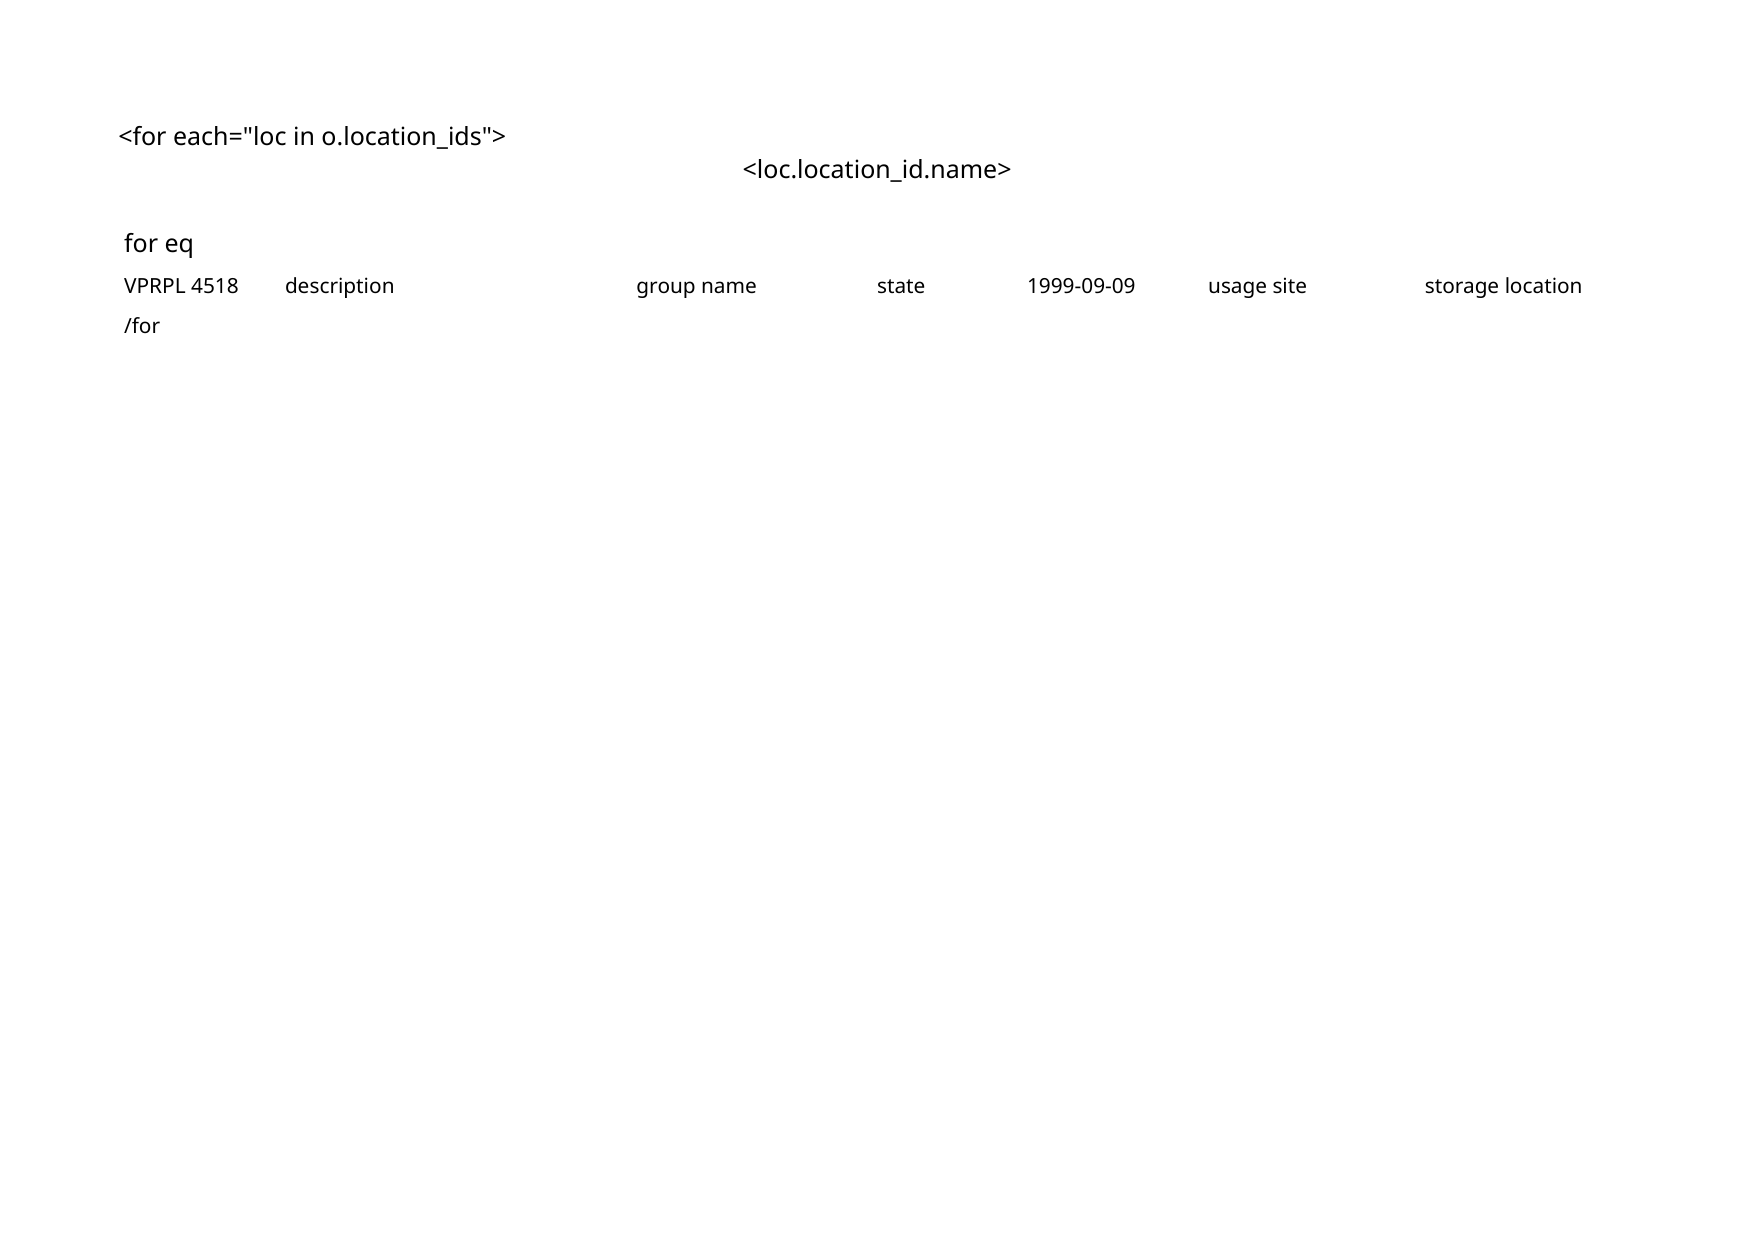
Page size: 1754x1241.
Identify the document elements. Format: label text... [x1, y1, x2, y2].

table_cell usage site [1202, 266, 1419, 306]
table_cell [1419, 306, 1636, 346]
table_header [1202, 220, 1419, 266]
table_cell state [871, 266, 1021, 306]
table_header [871, 220, 1021, 266]
table_cell group name [631, 266, 871, 306]
table_cell description [279, 266, 631, 306]
table_header for eq [118, 220, 279, 266]
table_header [631, 220, 871, 266]
table_cell storage location [1419, 266, 1636, 306]
table_cell /for [118, 306, 279, 346]
table_cell [631, 306, 871, 346]
table_cell [1202, 306, 1419, 346]
table_header [1021, 220, 1202, 266]
table_header [1419, 220, 1636, 266]
text <for each="loc in o.location_ids"> [118, 118, 1636, 152]
table_cell VPRPL 4518 [118, 266, 279, 306]
table_cell [1021, 306, 1202, 346]
text <loc.location_id.name> [118, 152, 1636, 186]
table_header [279, 220, 631, 266]
table_cell [871, 306, 1021, 346]
table_cell [279, 306, 631, 346]
table_cell 1999-09-09 [1021, 266, 1202, 306]
